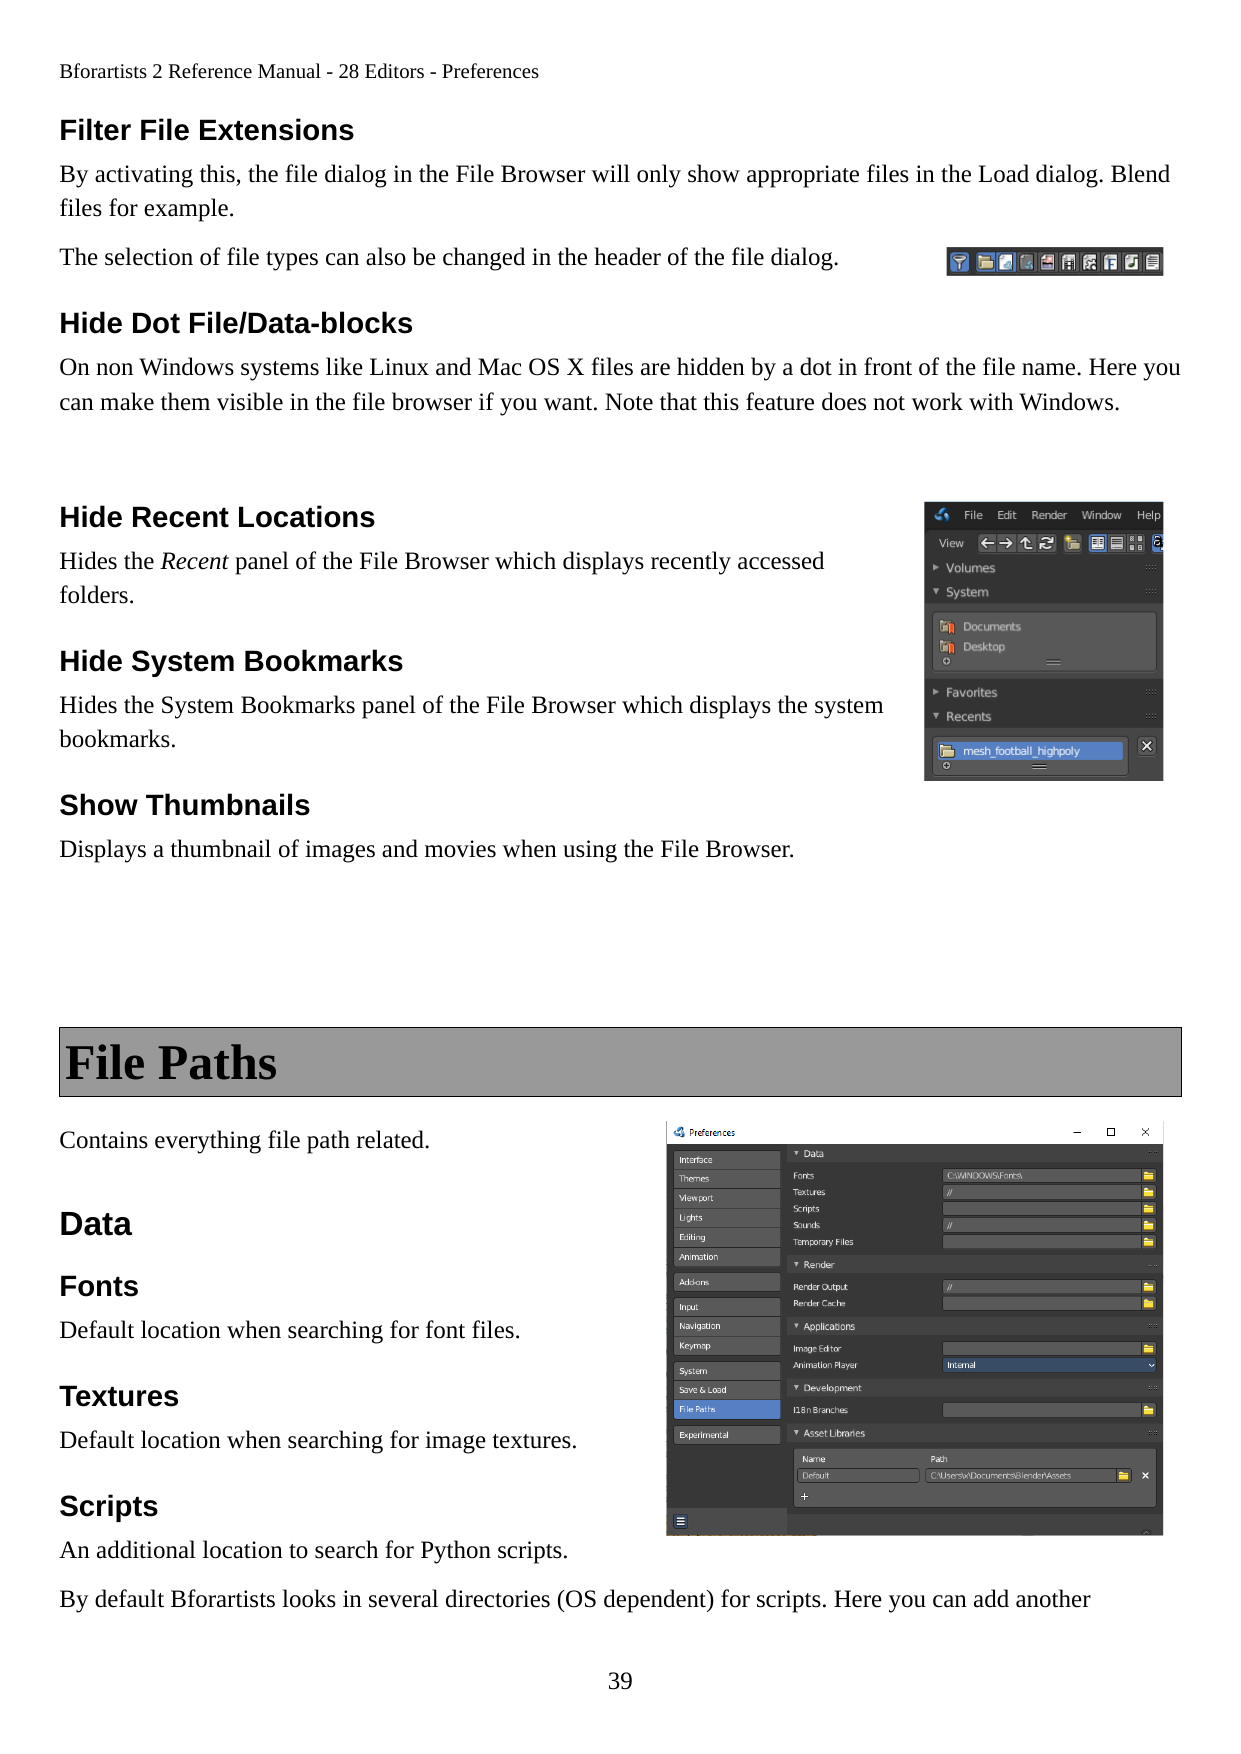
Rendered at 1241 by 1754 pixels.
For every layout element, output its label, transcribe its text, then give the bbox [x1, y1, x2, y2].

text Default location when searching for image textures. [59, 1425, 666, 1454]
text An additional location to search for Python scripts. [59, 1535, 1181, 1564]
text Displays a thumbnail of images and movies when using the File Browser. [59, 834, 1181, 863]
text Contains everything file path related. [59, 1125, 666, 1154]
text Hides the System Bookmarks panel of the File Browser which displays the system bookmarks. [59, 690, 924, 753]
subtitle Hide Recent Locations [59, 499, 1181, 533]
picture [666, 1121, 1164, 1536]
subtitle [1164, 1379, 1181, 1413]
picture [924, 501, 1164, 781]
text The selection of file types can also be changed in the header of the file dialog. [59, 242, 1181, 271]
subtitle [1164, 1269, 1181, 1303]
text By default Bforartists looks in several directories (OS dependent) for scripts. Here you can add another [59, 1584, 1181, 1613]
subtitle Fonts [59, 1269, 666, 1303]
subtitle Hide Dot File/Data-blocks [59, 306, 1181, 340]
subtitle [1164, 1203, 1181, 1242]
text By activating this, the file dialog in the File Browser will only show appropriate files in the Load dialog. Blend files for example. [59, 159, 1181, 222]
subtitle Filter File Extensions [59, 113, 1181, 146]
text Hides the Recent panel of the File Browser which displays recently accessed folders. [59, 546, 924, 609]
picture [946, 247, 1164, 276]
subtitle [1164, 1489, 1181, 1523]
subtitle Data [59, 1203, 666, 1242]
subtitle [1164, 644, 1181, 678]
text On non Windows systems like Linux and Mac OS X files are hidden by a dot in front of the file name. Here you can make them visible in the file browser if you want. Note that this feature does not work with Windows. [59, 352, 1181, 416]
table_header File Paths [60, 1028, 1181, 1096]
subtitle Textures [59, 1379, 666, 1413]
text Default location when searching for font files. [59, 1316, 666, 1344]
subtitle Hide System Bookmarks [59, 644, 924, 678]
subtitle Scripts [59, 1489, 666, 1523]
subtitle Show Thumbnails [59, 788, 1181, 822]
